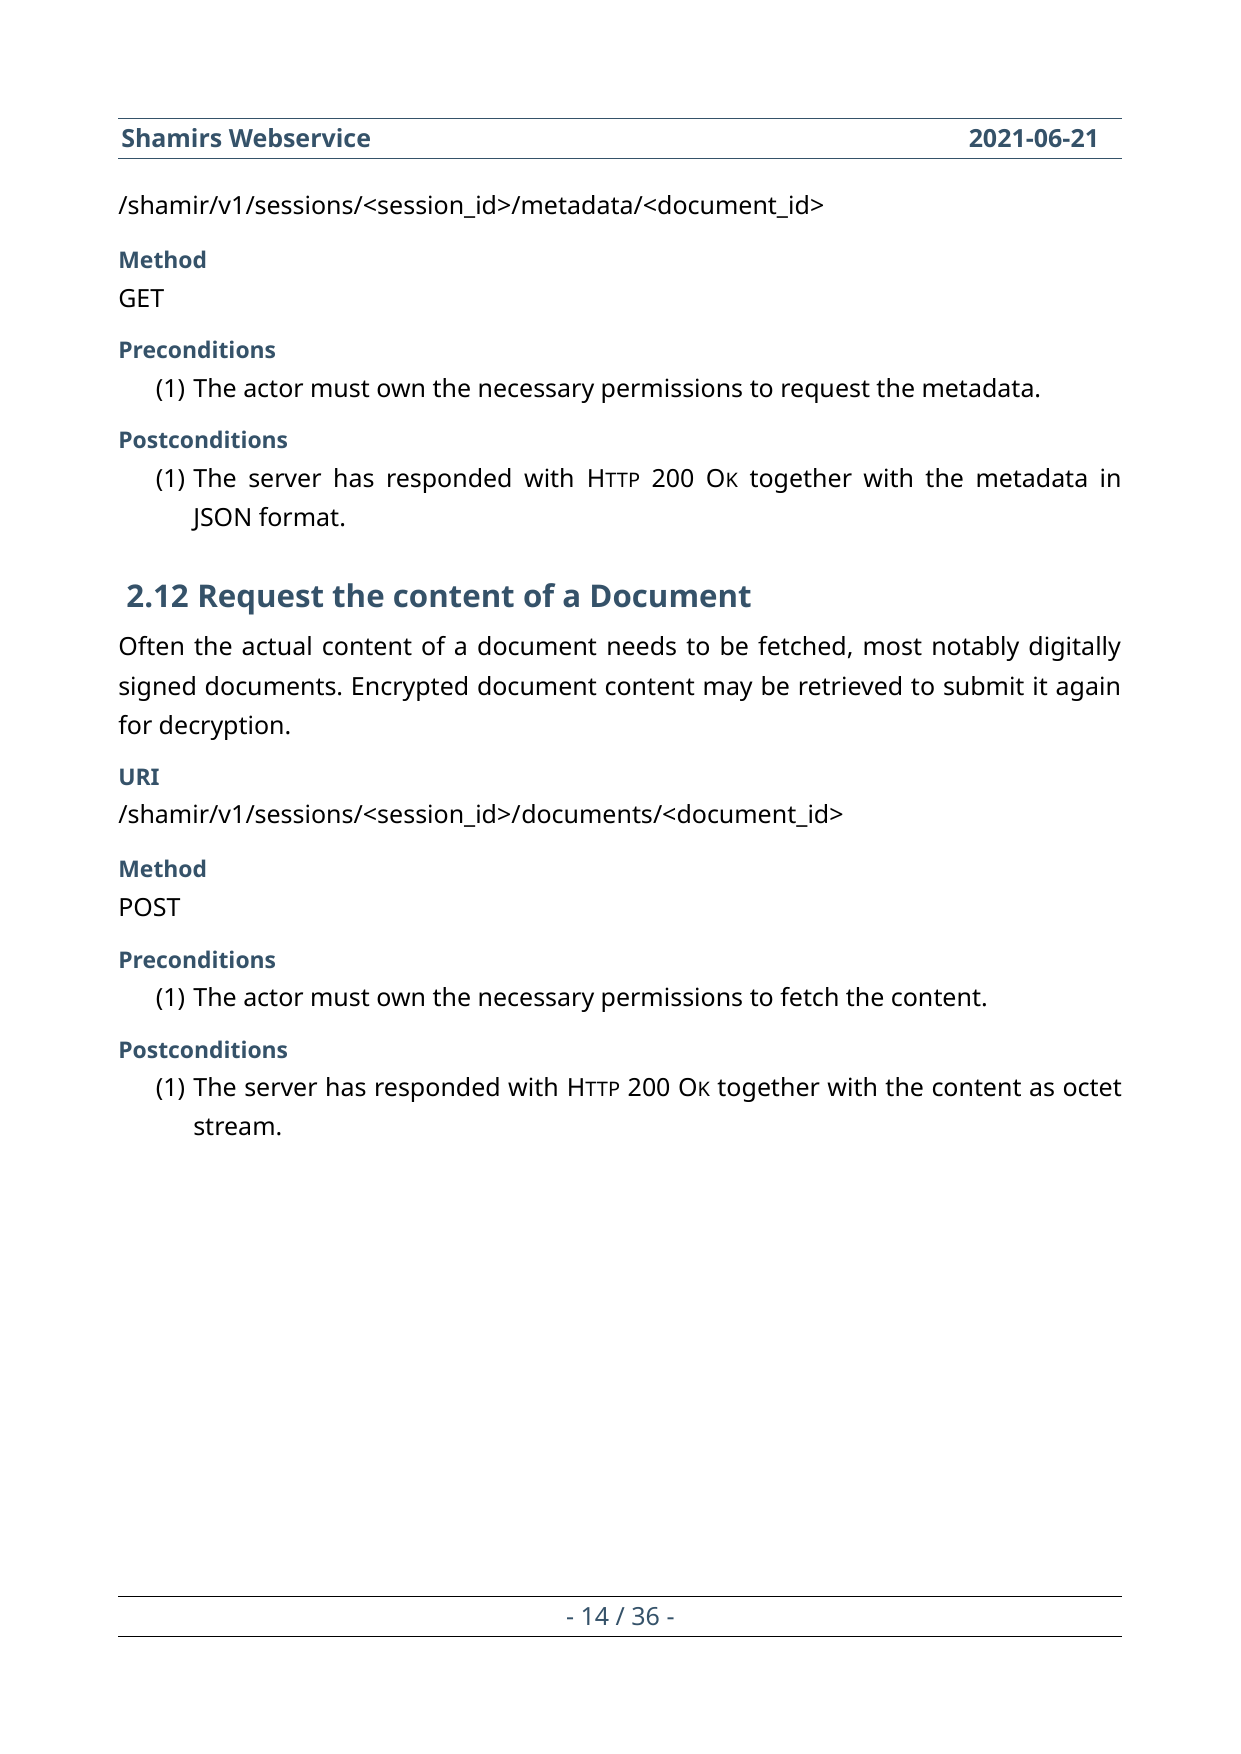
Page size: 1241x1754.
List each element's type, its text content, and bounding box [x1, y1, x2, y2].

text /shamir/v1/sessions/<session_id>/metadata/<document_id> [118, 188, 1122, 222]
text GET [118, 281, 1122, 315]
list The server has responded with Http 200 Ok together with the metadata in JSON format. [156, 460, 1122, 533]
text POST [118, 890, 1122, 924]
text Often the actual content of a document needs to be fetched, most notably digitally signed documents. Encrypted document content may be retrieved to submit it again for decryption. [118, 629, 1122, 741]
text Preconditions [118, 944, 1122, 975]
list The server has responded with Http 200 Ok together with the content as octet stream. [156, 1069, 1122, 1143]
text Method [118, 241, 1122, 276]
text Postconditions [118, 1034, 1122, 1065]
text URI [118, 761, 1122, 792]
list The actor must own the necessary permissions to fetch the content. [156, 980, 1122, 1014]
text /shamir/v1/sessions/<session_id>/documents/<document_id> [118, 797, 1122, 831]
text Preconditions [118, 334, 1122, 366]
list The actor must own the necessary permissions to request the metadata. [156, 370, 1122, 404]
text Method [118, 851, 1122, 885]
text Postconditions [118, 424, 1122, 456]
subtitle Request the content of a Document [118, 574, 1122, 617]
